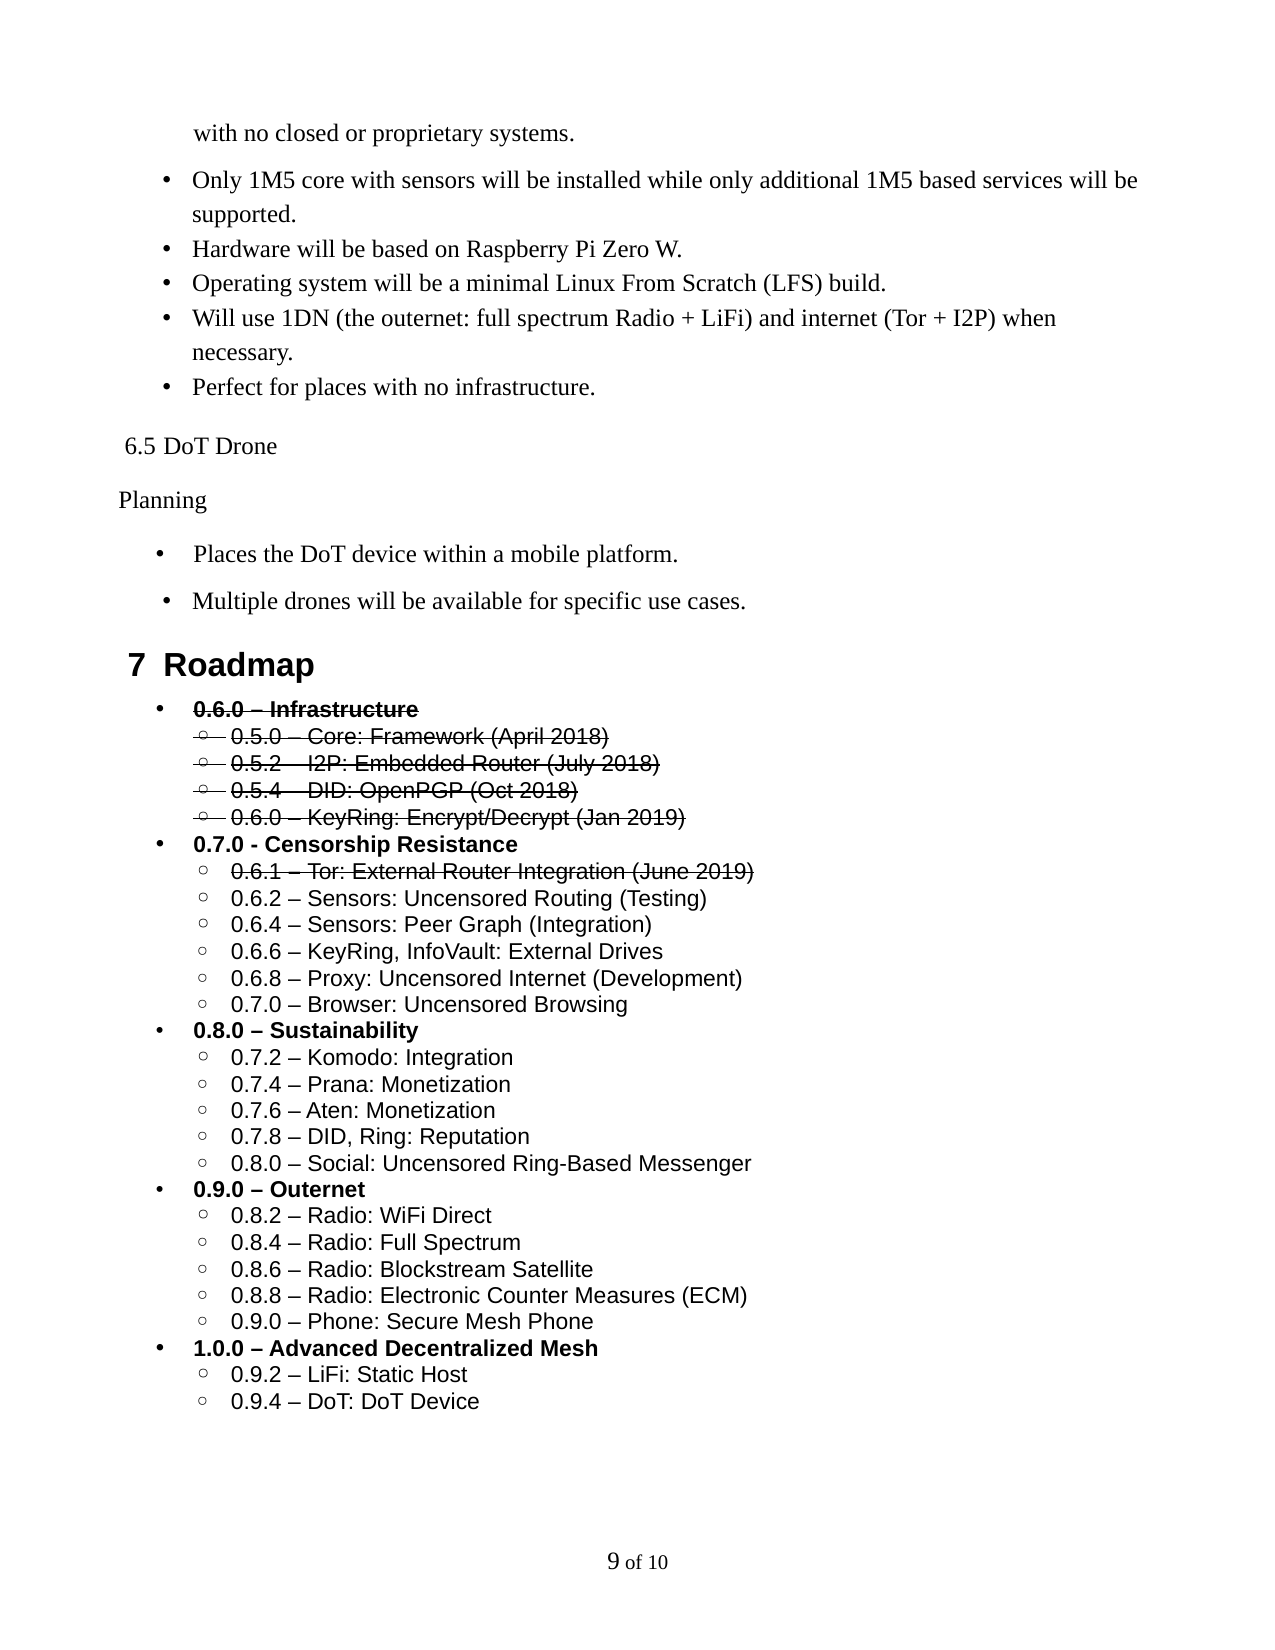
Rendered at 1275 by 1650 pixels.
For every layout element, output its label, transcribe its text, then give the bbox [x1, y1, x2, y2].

list 0.6.8 – Proxy: Uncensored Internet (Development) [193, 964, 1157, 991]
list 0.6.0 – KeyRing: Encrypt/Decrypt (Jan 2019) [193, 804, 1157, 831]
list with no closed or proprietary systems. [156, 118, 1157, 147]
subtitle Roadmap [118, 645, 1157, 684]
list 0.8.4 – Radio: Full Spectrum [193, 1229, 1157, 1256]
list 0.6.0 – Infrastructure [156, 696, 1157, 723]
list Places the DoT device within a mobile platform. [156, 539, 1157, 568]
list 0.9.2 – LiFi: Static Host [193, 1361, 1157, 1388]
list 0.8.0 – Social: Uncensored Ring-Based Messenger [193, 1149, 1157, 1176]
list 0.6.1 – Tor: External Router Integration (June 2019) [193, 858, 1157, 884]
list Multiple drones will be available for specific use cases. [162, 586, 1157, 615]
list 0.6.4 – Sensors: Peer Graph (Integration) [193, 911, 1157, 938]
list 0.9.0 – Phone: Secure Mesh Phone [193, 1308, 1157, 1334]
list 0.9.0 – Outernet [156, 1176, 1157, 1202]
text Planning [118, 485, 1157, 514]
list Only 1M5 core with sensors will be installed while only additional 1M5 based services will be supported. [162, 165, 1157, 228]
list 0.7.6 – Aten: Monetization [193, 1097, 1157, 1123]
list Operating system will be a minimal Linux From Scratch (LFS) build. [162, 268, 1157, 297]
list 0.5.4 – DID: OpenPGP (Oct 2018) [193, 777, 1157, 804]
list 0.8.6 – Radio: Blockstream Satellite [193, 1256, 1157, 1282]
list 0.7.0 – Browser: Uncensored Browsing [193, 991, 1157, 1017]
list 0.5.2 – I2P: Embedded Router (July 2018) [193, 750, 1157, 777]
list DoT Drone [118, 431, 1157, 460]
list 0.9.4 – DoT: DoT Device [193, 1388, 1157, 1415]
list 0.5.0 – Core: Framework (April 2018) [193, 723, 1157, 750]
list 1.0.0 – Advanced Decentralized Mesh [156, 1334, 1157, 1361]
list 0.6.6 – KeyRing, InfoVault: External Drives [193, 938, 1157, 964]
list 0.8.0 – Sustainability [156, 1017, 1157, 1044]
list 0.7.2 – Komodo: Integration [193, 1044, 1157, 1071]
list 0.8.8 – Radio: Electronic Counter Measures (ECM) [193, 1282, 1157, 1308]
list Hardware will be based on Raspberry Pi Zero W. [162, 234, 1157, 263]
list 0.8.2 – Radio: WiFi Direct [193, 1202, 1157, 1229]
list 0.7.8 – DID, Ring: Reputation [193, 1123, 1157, 1149]
list Perfect for places with no infrastructure. [162, 372, 1157, 401]
list Will use 1DN (the outernet: full spectrum Radio + LiFi) and internet (Tor + I2P) when necessary. [162, 303, 1157, 366]
list 0.7.0 - Censorship Resistance [156, 831, 1157, 858]
list 0.6.2 – Sensors: Uncensored Routing (Testing) [193, 884, 1157, 911]
list 0.7.4 – Prana: Monetization [193, 1071, 1157, 1097]
